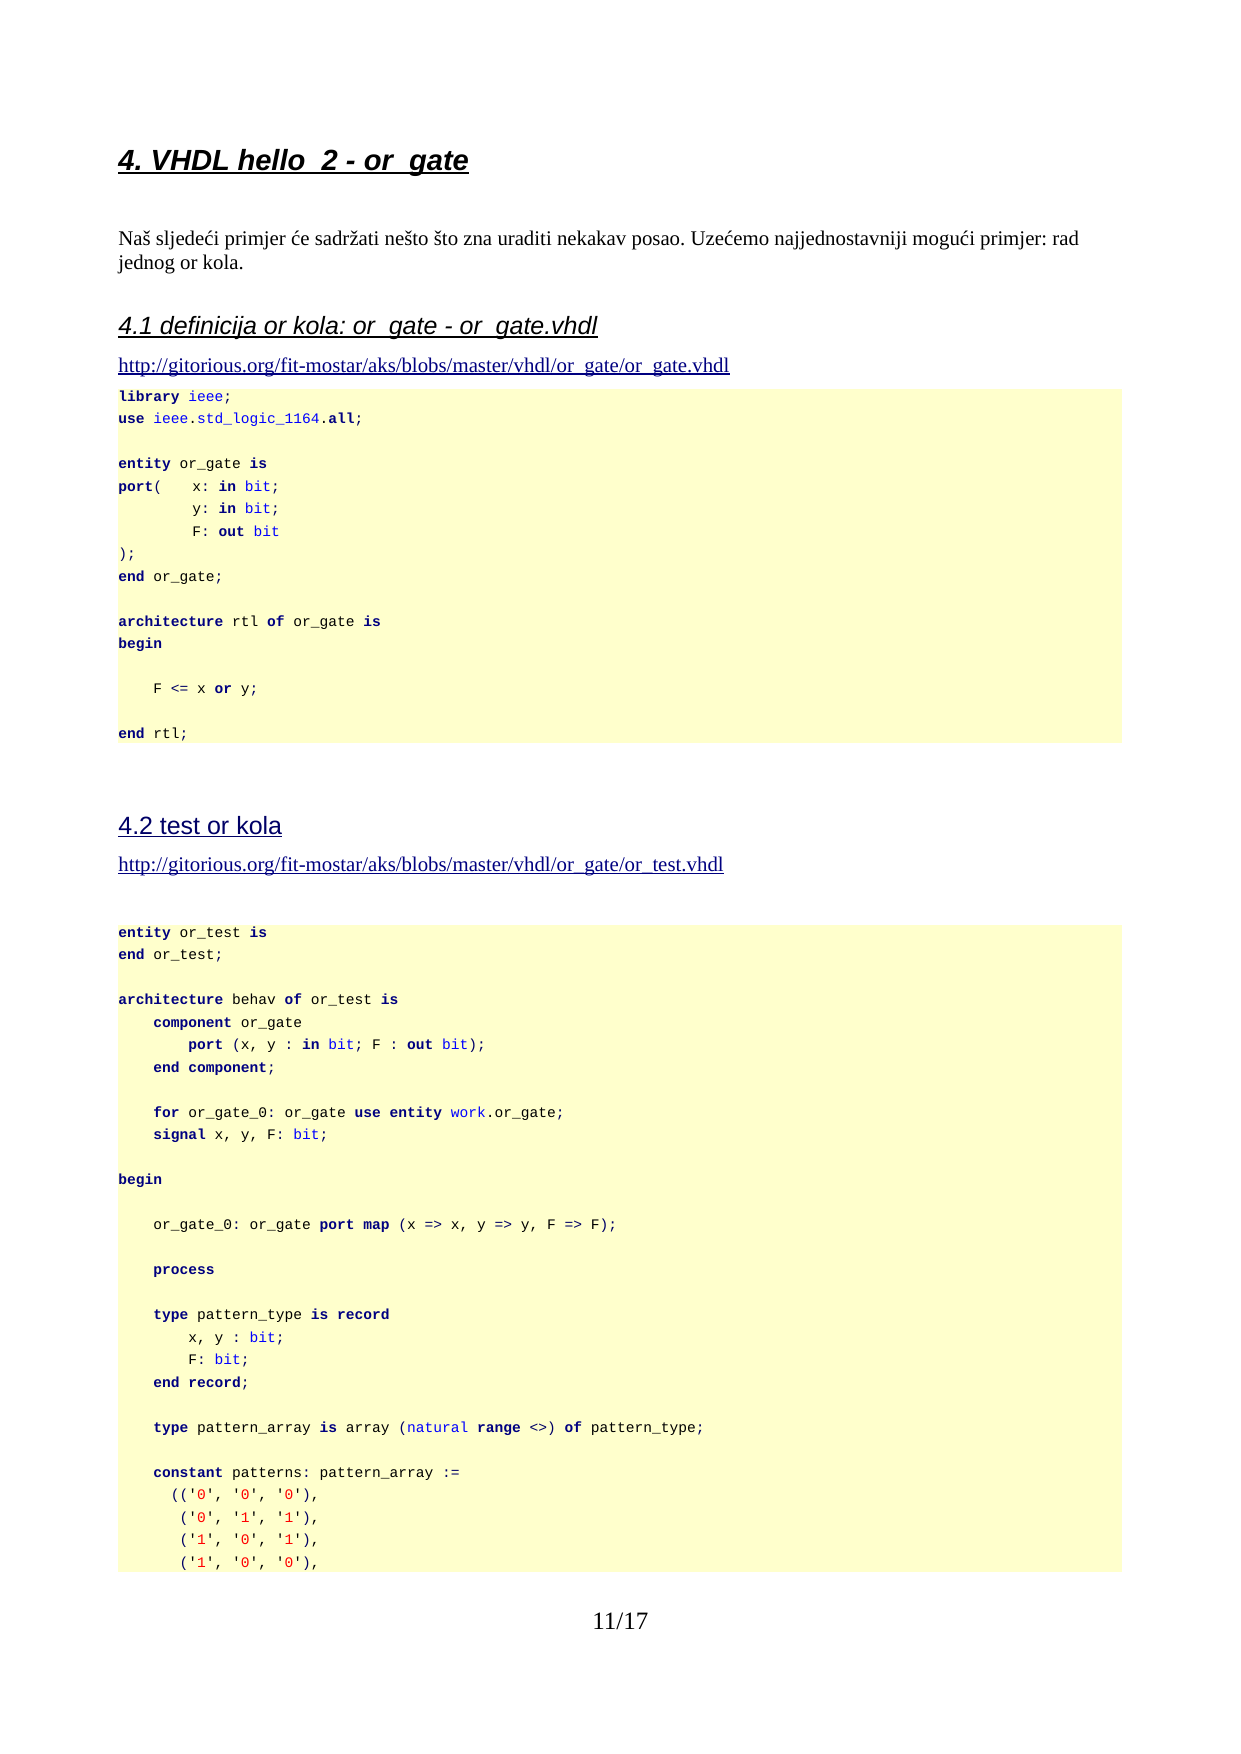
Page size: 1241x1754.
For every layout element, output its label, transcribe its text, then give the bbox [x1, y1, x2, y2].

text entity or_gate is [118, 457, 1122, 473]
text ('1', '0', '1'), [118, 1533, 1122, 1549]
text or_gate_0: or_gate port map (x => x, y => y, F => F); [118, 1218, 1122, 1234]
text architecture rtl of or_gate is [118, 614, 1122, 631]
text http://gitorious.org/fit-mostar/aks/blobs/master/vhdl/or_gate/or_gate.vhdl [118, 353, 1122, 377]
subtitle 4. VHDL hello_2 - or_gate [118, 143, 1122, 177]
text port( x: in bit; [118, 479, 1122, 496]
text (('0', '0', '0'), [118, 1488, 1122, 1504]
text library ieee; [118, 389, 1122, 406]
text x, y : bit; [118, 1330, 1122, 1347]
subtitle 4.2 test or kola [118, 811, 1122, 839]
text ('0', '1', '1'), [118, 1510, 1122, 1527]
text end or_gate; [118, 569, 1122, 586]
text port (x, y : in bit; F : out bit); [118, 1038, 1122, 1054]
text F: out bit [118, 524, 1122, 541]
text begin [118, 1173, 1122, 1189]
text F <= x or y; [118, 682, 1122, 698]
text end rtl; [118, 727, 1122, 743]
text architecture behav of or_test is [118, 993, 1122, 1009]
text use ieee.std_logic_1164.all; [118, 412, 1122, 428]
text entity or_test is [118, 925, 1122, 942]
text component or_gate [118, 1015, 1122, 1032]
text for or_gate_0: or_gate use entity work.or_gate; [118, 1105, 1122, 1122]
subtitle 4.1 definicija or kola: or_gate - or_gate.vhdl [118, 311, 1122, 340]
text y: in bit; [118, 502, 1122, 518]
text type pattern_array is array (natural range <>) of pattern_type; [118, 1420, 1122, 1437]
text ('1', '0', '0'), [118, 1555, 1122, 1572]
text end component; [118, 1060, 1122, 1077]
text Naš sljedeći primjer će sadržati nešto što zna uraditi nekakav posao. Uzećemo najjednostavniji mogući primjer: rad jednog or kola. [118, 226, 1122, 274]
text begin [118, 637, 1122, 653]
text end or_test; [118, 948, 1122, 964]
text process [118, 1263, 1122, 1279]
text F: bit; [118, 1353, 1122, 1369]
text ); [118, 547, 1122, 563]
text http://gitorious.org/fit-mostar/aks/blobs/master/vhdl/or_gate/or_test.vhdl [118, 852, 1122, 876]
text end record; [118, 1375, 1122, 1392]
text constant patterns: pattern_array := [118, 1465, 1122, 1482]
text signal x, y, F: bit; [118, 1128, 1122, 1144]
text type pattern_type is record [118, 1308, 1122, 1324]
